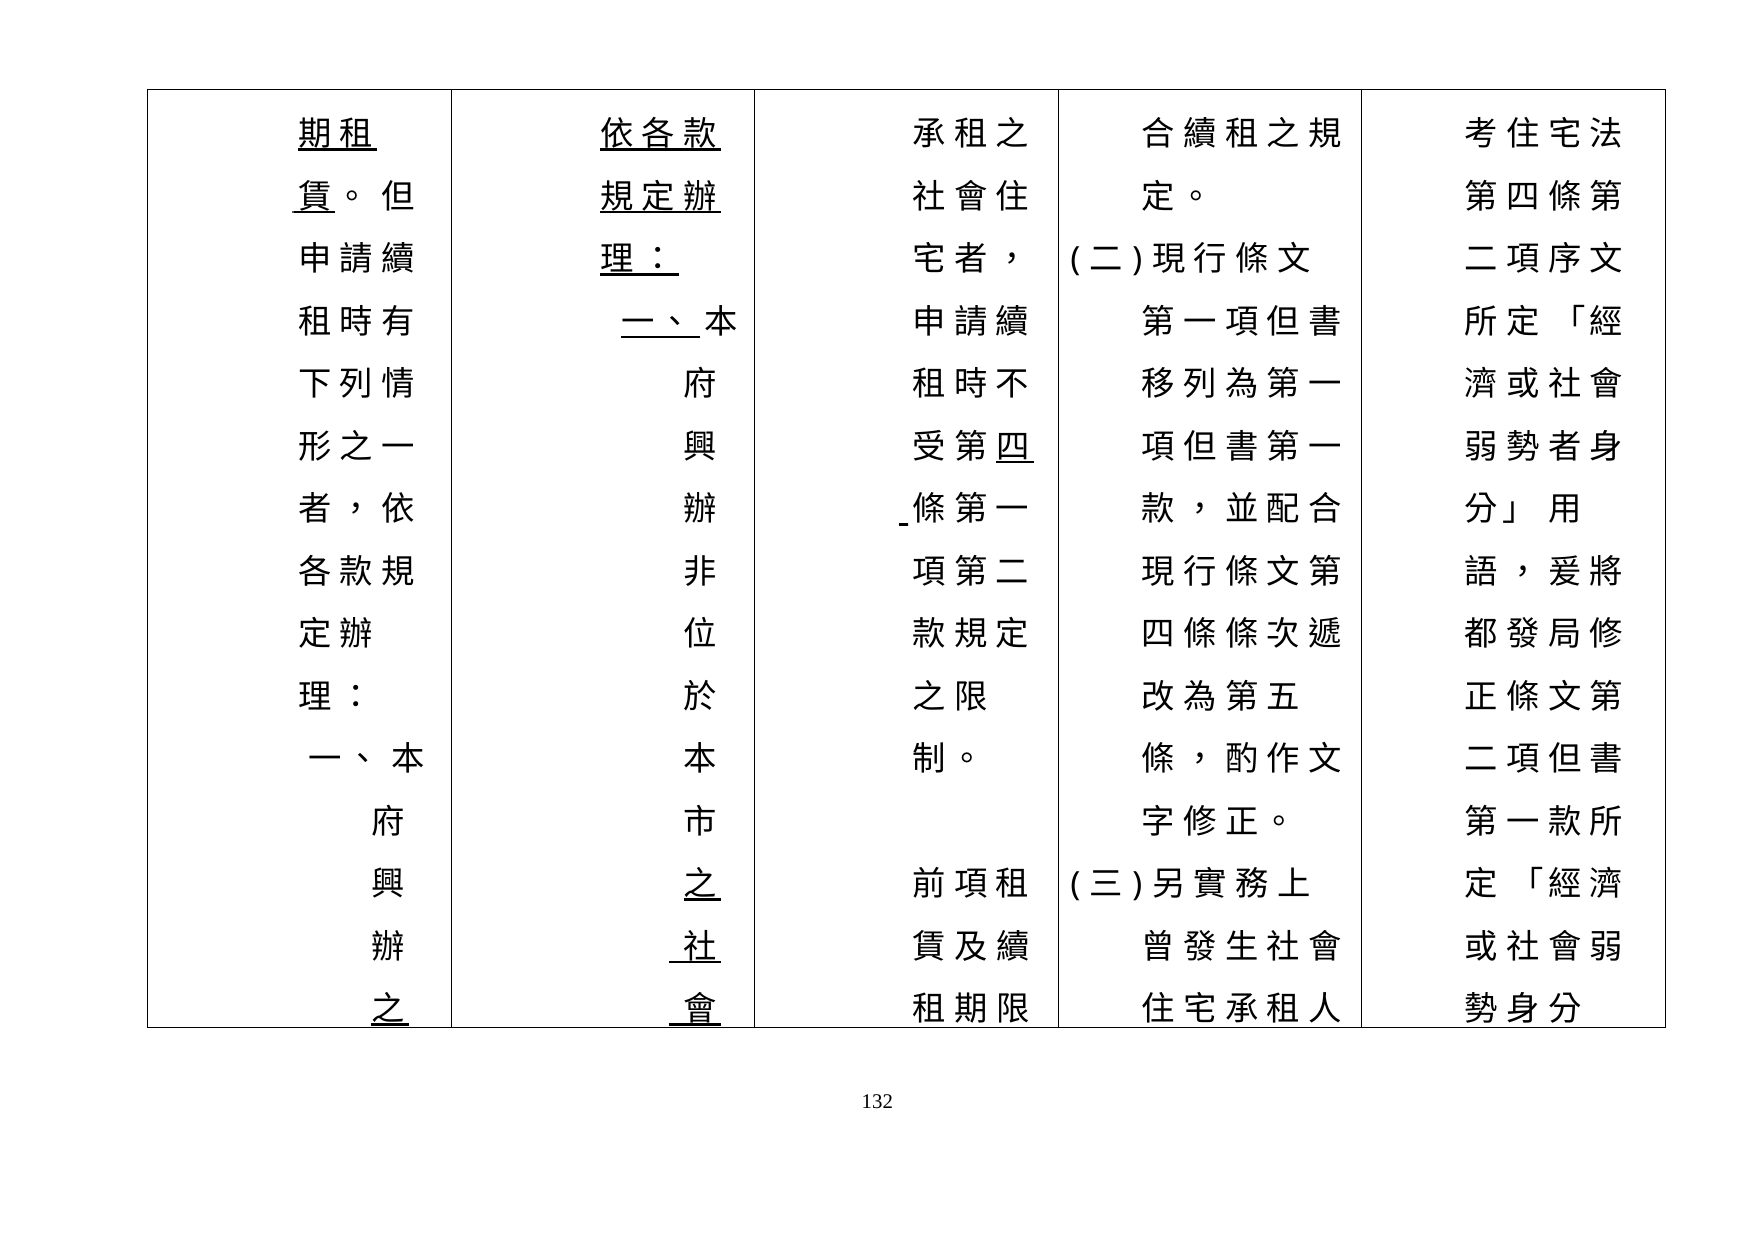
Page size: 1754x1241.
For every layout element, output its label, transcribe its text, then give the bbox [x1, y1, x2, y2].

table_cell 承租之社會住宅者，申請續租時不受第四條第一項第二款規定之限制。 前項租賃及續租期限 [755, 90, 1058, 1027]
table_cell 考住宅法第四條第二項序文所定「經濟或社會弱勢者身分」用語，爰將都發局修正條文第二項但書第一款所定「經濟或社會弱勢身分 [1362, 90, 1665, 1027]
table_cell 依各款規定辦理： 一、本府興辦非位於本市之社會 [452, 90, 754, 1027]
table_cell 合續租之規定。 (二)現行條文第一項但書移列為第一項但書第一款，並配合現行條文第四條條次遞改為第五條，酌作文字修正。 (三)另實務上曾發生社會住宅承租人 [1059, 90, 1361, 1027]
table_cell 期租賃。但申請續租時有下列情形之一者，依各款規定辦理： 一、本府興辦之 [148, 90, 451, 1027]
